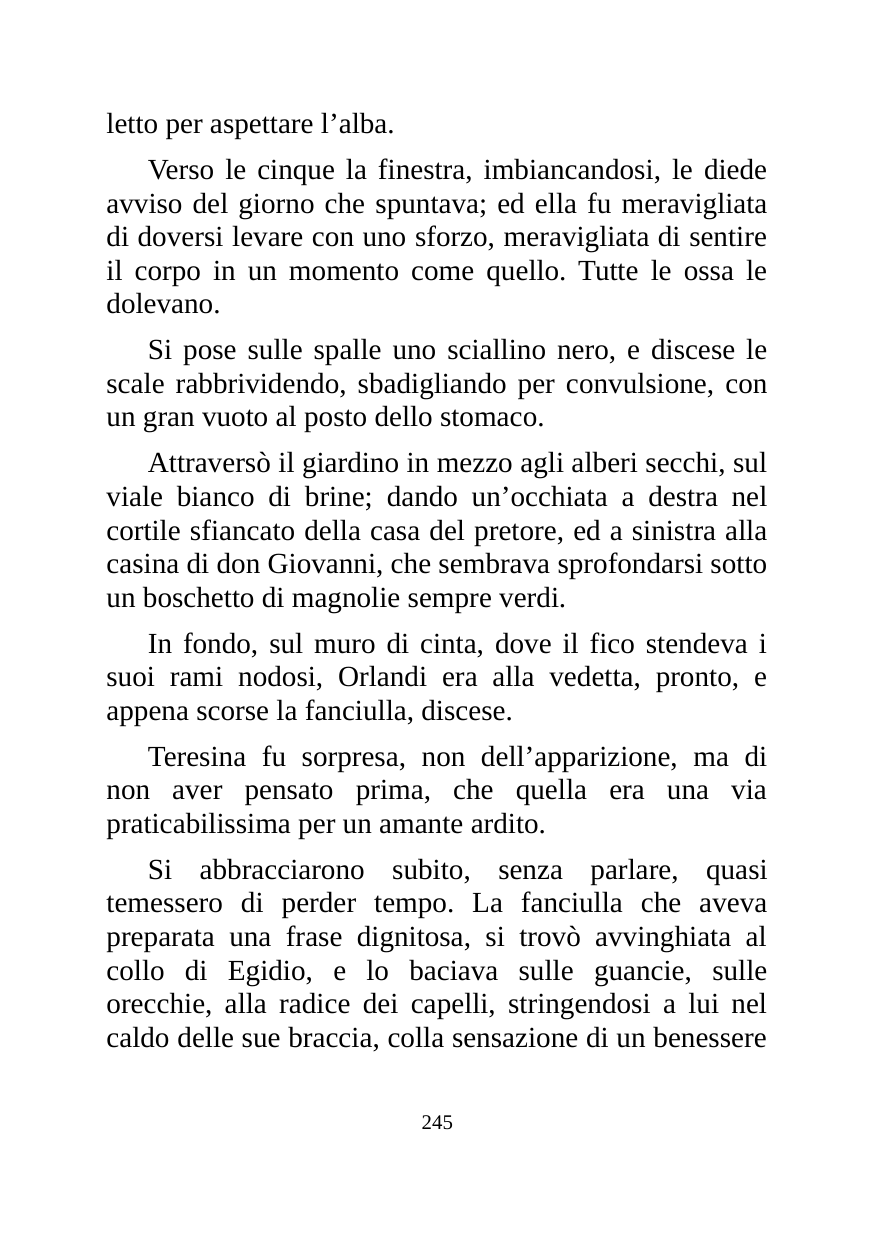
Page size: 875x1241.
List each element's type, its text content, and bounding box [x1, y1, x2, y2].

text Teresina fu sorpresa, non dell’apparizione, ma di non aver pensato prima, che quella era una via praticabilissima per un amante ardito. [106, 739, 768, 839]
text Si abbracciarono subito, senza parlare, quasi temessero di perder tempo. La fanciulla che aveva preparata una frase dignitosa, si trovò avvinghiata al collo di Egidio, e lo baciava sulle guancie, sulle orecchie, alla radice dei capelli, stringendosi a lui nel caldo delle sue braccia, colla sensazione di un benessere [106, 852, 768, 1053]
text In fondo, sul muro di cinta, dove il fico stendeva i suoi rami nodosi, Orlandi era alla vedetta, pronto, e appena scorse la fanciulla, discese. [106, 626, 768, 726]
text Verso le cinque la finestra, imbiancandosi, le diede avviso del giorno che spuntava; ed ella fu meravigliata di doversi levare con uno sforzo, meravigliata di sentire il corpo in un momento come quello. Tutte le ossa le dolevano. [106, 152, 768, 320]
text Attraversò il giardino in mezzo agli alberi secchi, sul viale bianco di brine; dando un’occhiata a destra nel cortile sfiancato della casa del pretore, ed a sinistra alla casina di don Giovanni, che sembrava sprofondarsi sotto un boschetto di magnolie sempre verdi. [106, 446, 768, 613]
text Si pose sulle spalle uno sciallino nero, e discese le scale rabbrividendo, sbadigliando per convulsione, con un gran vuoto al posto dello stomaco. [106, 332, 768, 433]
text letto per aspettare l’alba. [106, 106, 768, 140]
